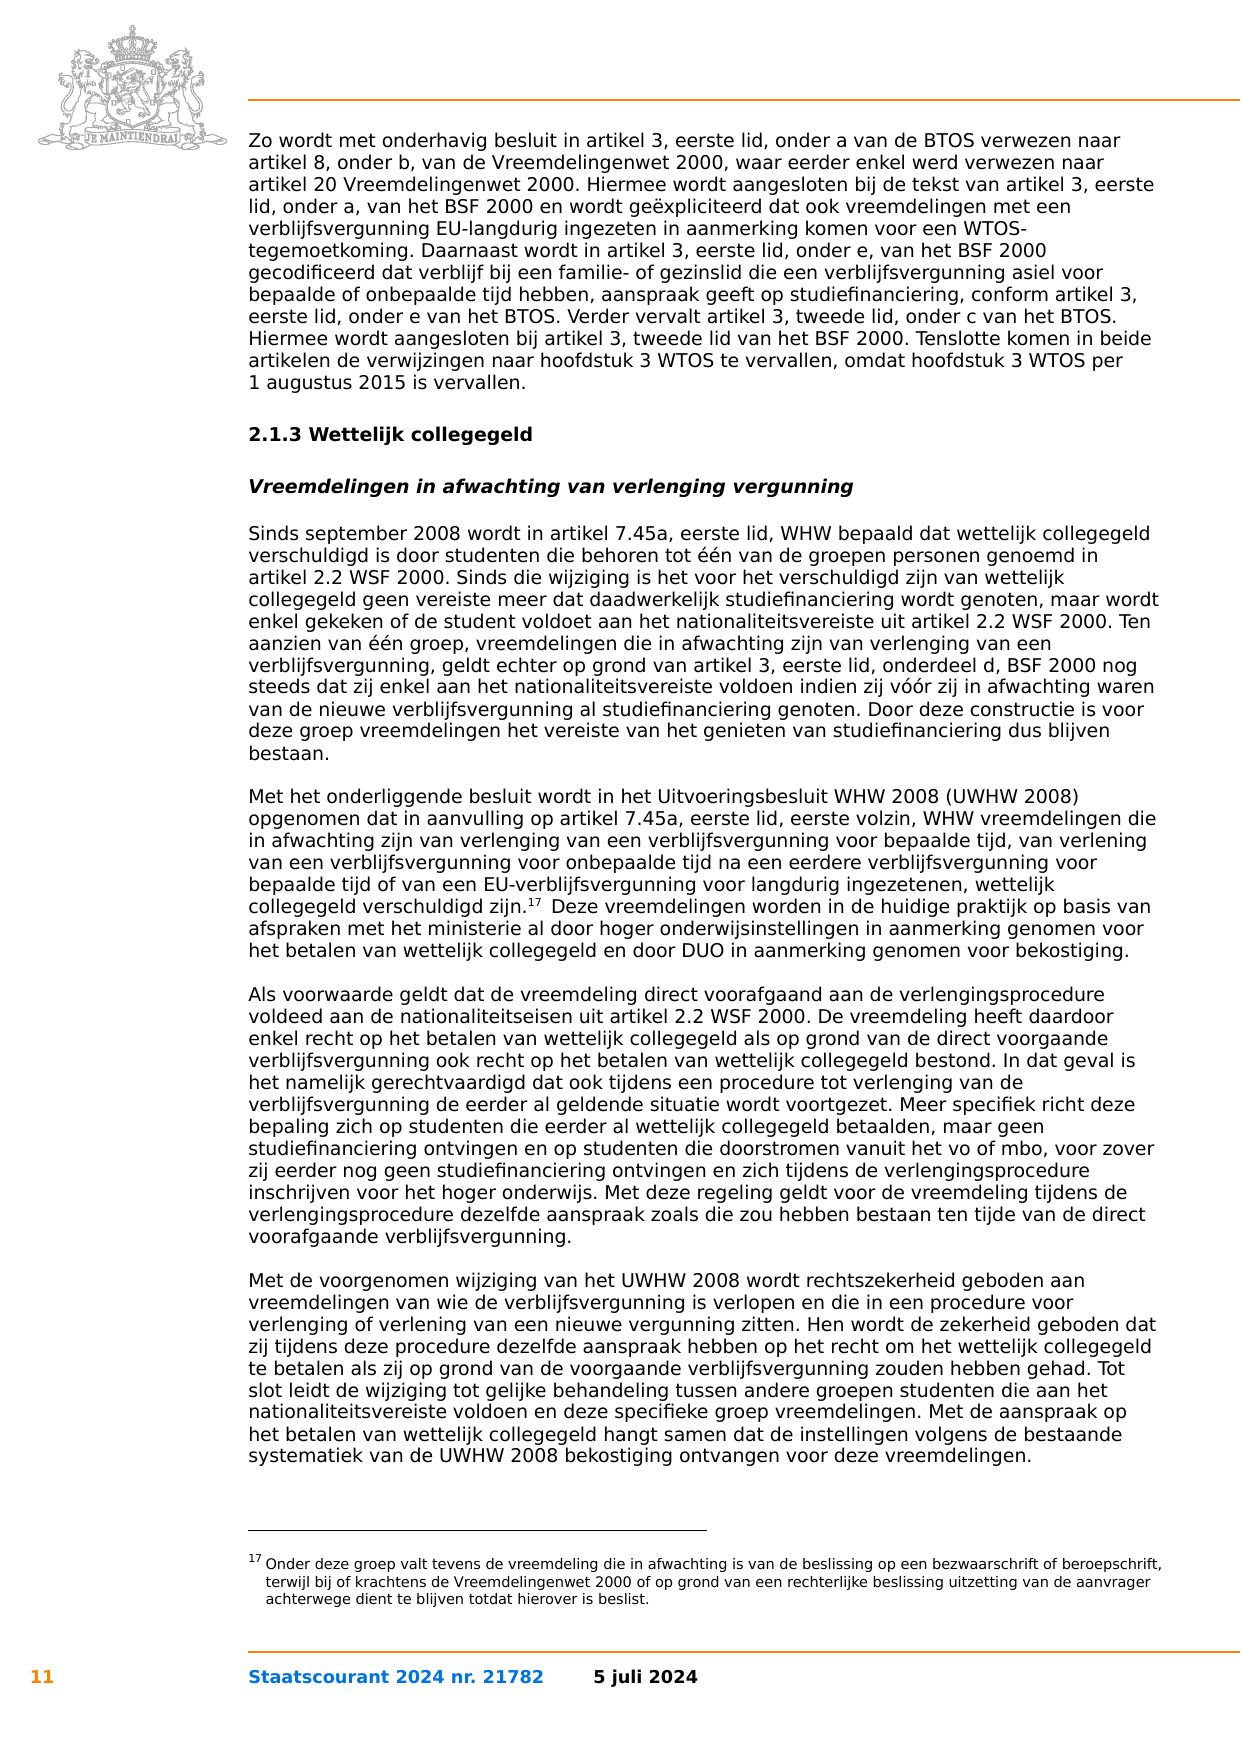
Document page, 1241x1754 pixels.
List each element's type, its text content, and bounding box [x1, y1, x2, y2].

text Sinds september 2008 wordt in artikel 7.45a, eerste lid, WHW bepaald dat wettelijk collegegeld verschuldigd is door studenten die behoren tot één van de groepen personen genoemd in artikel 2.2 WSF 2000. Sinds die wijziging is het voor het verschuldigd zijn van wettelijk collegegeld geen vereiste meer dat daadwerkelijk studiefinanciering wordt genoten, maar wordt enkel gekeken of de student voldoet aan het nationaliteitsvereiste uit artikel 2.2 WSF 2000. Ten aanzien van één groep, vreemdelingen die in afwachting zijn van verlenging van een verblijfsvergunning, geldt echter op grond van artikel 3, eerste lid, onderdeel d, BSF 2000 nog steeds dat zij enkel aan het nationaliteitsvereiste voldoen indien zij vóór zij in afwachting waren van de nieuwe verblijfsvergunning al studiefinanciering genoten. Door deze constructie is voor deze groep vreemdelingen het vereiste van het genieten van studiefinanciering dus blijven bestaan. [248, 523, 1163, 764]
text Als voorwaarde geldt dat de vreemdeling direct voorafgaand aan de verlengingsprocedure voldeed aan de nationaliteitseisen uit artikel 2.2 WSF 2000. De vreemdeling heeft daardoor enkel recht op het betalen van wettelijk collegegeld als op grond van de direct voorgaande verblijfsvergunning ook recht op het betalen van wettelijk collegegeld bestond. In dat geval is het namelijk gerechtvaardigd dat ook tijdens een procedure tot verlenging van de verblijfsvergunning de eerder al geldende situatie wordt voortgezet. Meer specifiek richt deze bepaling zich op studenten die eerder al wettelijk collegegeld betaalden, maar geen studiefinanciering ontvingen en op studenten die doorstromen vanuit het vo of mbo, voor zover zij eerder nog geen studiefinanciering ontvingen en zich tijdens de verlengingsprocedure inschrijven voor het hoger onderwijs. Met deze regeling geldt voor de vreemdeling tijdens de verlengingsprocedure dezelfde aanspraak zoals die zou hebben bestaan ten tijde van de direct voorafgaande verblijfsvergunning. [248, 984, 1163, 1248]
text Onder deze groep valt tevens de vreemdeling die in afwachting is van de beslissing op een bezwaarschrift of beroepschrift, terwijl bij of krachtens de Vreemdelingenwet 2000 of op grond van een rechterlijke beslissing uitzetting van de aanvrager achterwege dient te blijven totdat hierover is beslist. [248, 1552, 1163, 1608]
text Zo wordt met onderhavig besluit in artikel 3, eerste lid, onder a van de BTOS verwezen naar artikel 8, onder b, van de Vreemdelingenwet 2000, waar eerder enkel werd verwezen naar artikel 20 Vreemdelingenwet 2000. Hiermee wordt aangesloten bij de tekst van artikel 3, eerste lid, onder a, van het BSF 2000 en wordt geëxpliciteerd dat ook vreemdelingen met een verblijfsvergunning EU-langdurig ingezeten in aanmerking komen voor een WTOS-tegemoetkoming. Daarnaast wordt in artikel 3, eerste lid, onder e, van het BSF 2000 gecodificeerd dat verblijf bij een familie- of gezinslid die een verblijfsvergunning asiel voor bepaalde of onbepaalde tijd hebben, aanspraak geeft op studiefinanciering, conform artikel 3, eerste lid, onder e van het BTOS. Verder vervalt artikel 3, tweede lid, onder c van het BTOS. Hiermee wordt aangesloten bij artikel 3, tweede lid van het BSF 2000. Tenslotte komen in beide artikelen de verwijzingen naar hoofdstuk 3 WTOS te vervallen, omdat hoofdstuk 3 WTOS per 1 augustus 2015 is vervallen. [248, 130, 1163, 394]
picture [38, 25, 227, 150]
text Met de voorgenomen wijziging van het UWHW 2008 wordt rechtszekerheid geboden aan vreemdelingen van wie de verblijfsvergunning is verlopen en die in een procedure voor verlenging of verlening van een nieuwe vergunning zitten. Hen wordt de zekerheid geboden dat zij tijdens deze procedure dezelfde aanspraak hebben op het recht om het wettelijk collegegeld te betalen als zij op grond van de voorgaande verblijfsvergunning zouden hebben gehad. Tot slot leidt de wijziging tot gelijke behandeling tussen andere groepen studenten die aan het nationaliteitsvereiste voldoen en deze specifieke groep vreemdelingen. Met de aanspraak op het betalen van wettelijk collegegeld hangt samen dat de instellingen volgens de bestaande systematiek van de UWHW 2008 bekostiging ontvangen voor deze vreemdelingen. [248, 1269, 1163, 1467]
text Met het onderliggende besluit wordt in het Uitvoeringsbesluit WHW 2008 (UWHW 2008) opgenomen dat in aanvulling op artikel 7.45a, eerste lid, eerste volzin, WHW vreemdelingen die in afwachting zijn van verlenging van een verblijfsvergunning voor bepaalde tijd, van verlening van een verblijfsvergunning voor onbepaalde tijd na een eerdere verblijfsvergunning voor bepaalde tijd of van een EU-verblijfsvergunning voor langdurig ingezetenen, wettelijk collegegeld verschuldigd zijn. Deze vreemdelingen worden in de huidige praktijk op basis van afspraken met het ministerie al door hoger onderwijsinstellingen in aanmerking genomen voor het betalen van wettelijk collegegeld en door DUO in aanmerking genomen voor bekostiging. [248, 786, 1163, 962]
subtitle Vreemdelingen in afwachting van verlenging vergunning [248, 476, 1163, 498]
subtitle 2.1.3 Wettelijk collegegeld [248, 424, 1163, 446]
